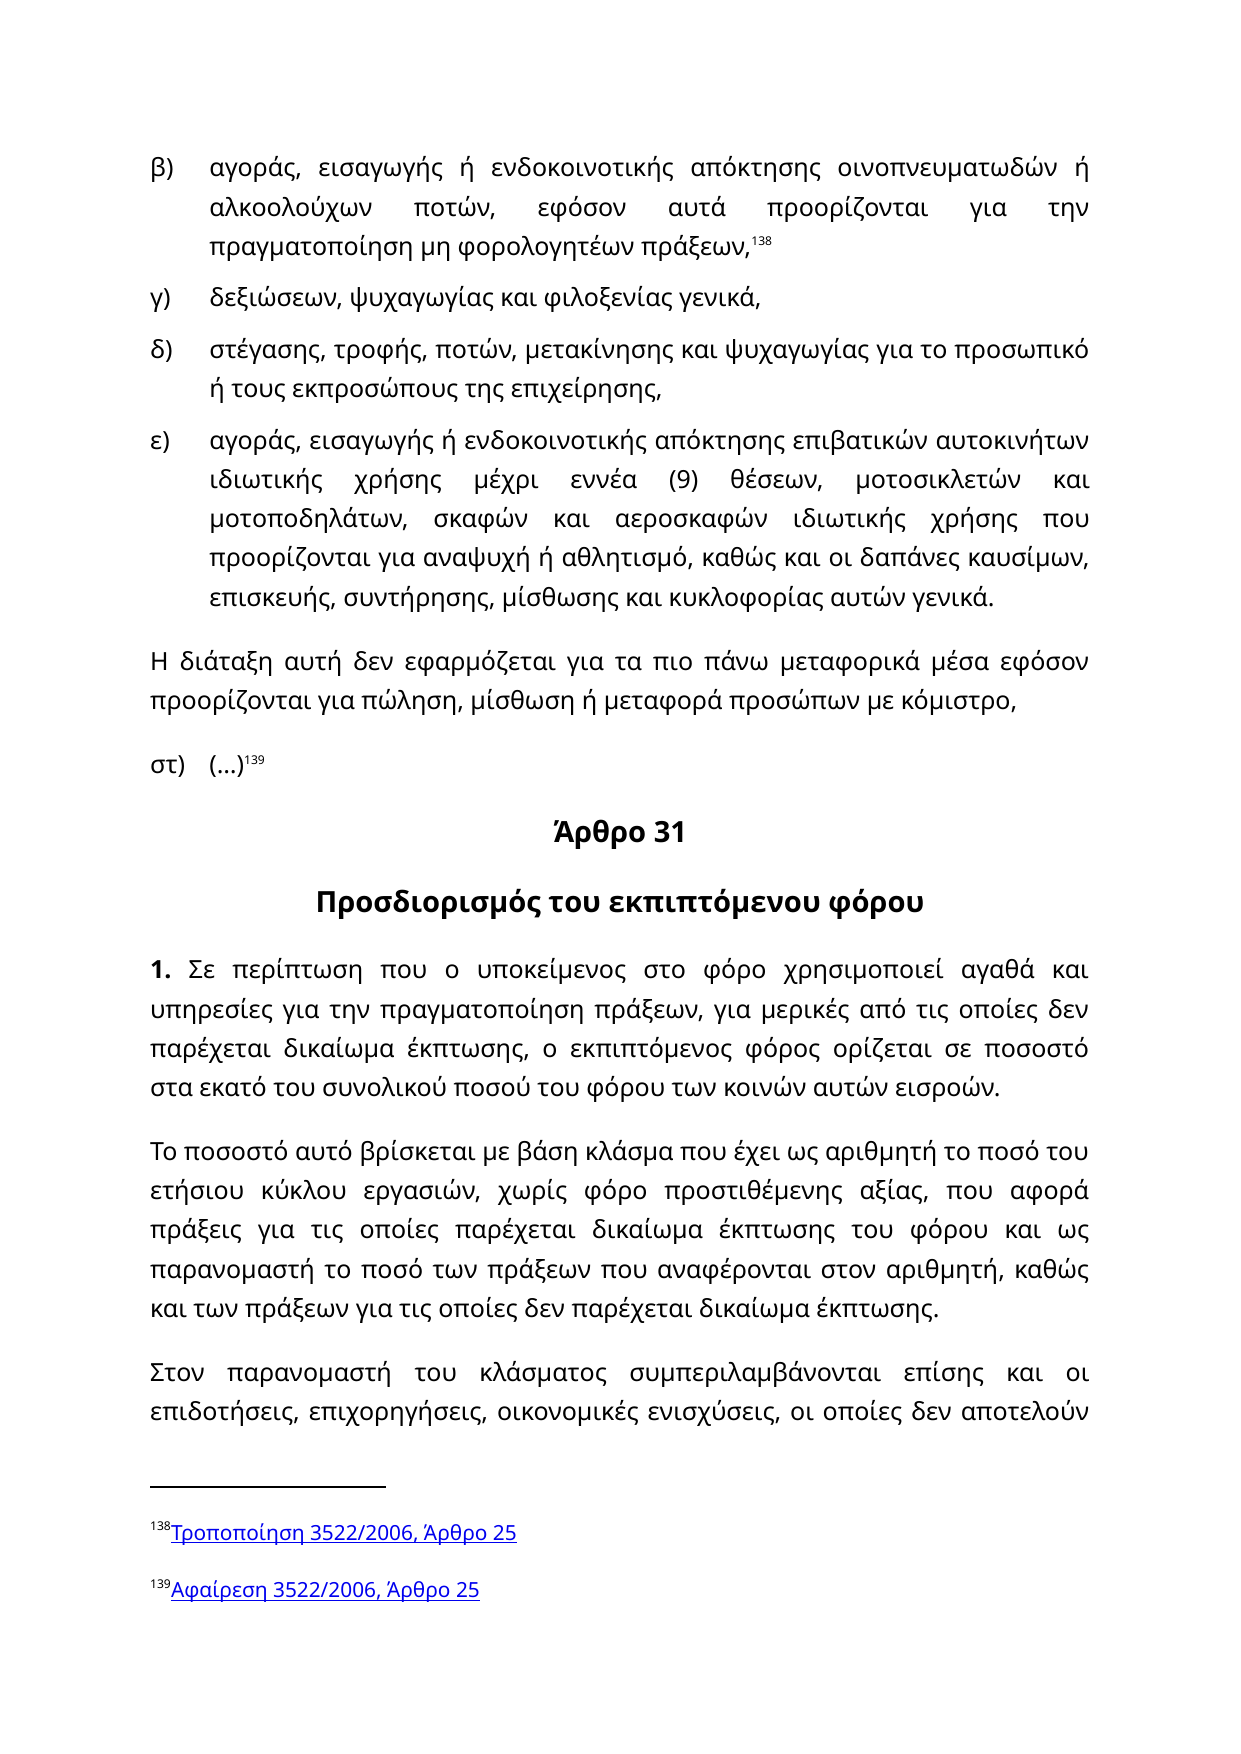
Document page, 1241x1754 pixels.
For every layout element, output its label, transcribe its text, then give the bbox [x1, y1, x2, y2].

text Τροποποίηση 3522/2006, Άρθρο 25 [150, 1518, 1090, 1546]
text Στον παρανομαστή του κλάσματος συμπεριλαμβάνονται επίσης και οι επιδοτήσεις, επιχορηγήσεις, οικονομικές ενισχύσεις, οι οποίες δεν αποτελούν [150, 1354, 1090, 1428]
text Το ποσοστό αυτό βρίσκεται με βάση κλάσμα που έχει ως αριθμητή το ποσό του ετήσιου κύκλου εργασιών, χωρίς φόρο προστιθέμενης αξίας, που αφορά πράξεις για τις οποίες παρέχεται δικαίωμα έκπτωσης του φόρου και ως παρανομαστή το ποσό των πράξεων που αναφέρονται στον αριθμητή, καθώς και των πράξεων για τις οποίες δεν παρέχεται δικαίωμα έκπτωσης. [150, 1134, 1090, 1324]
subtitle Άρθρο 31 [150, 811, 1090, 851]
subtitle Προσδιορισμός του εκπιπτόμενου φόρου [150, 881, 1090, 921]
text Αφαίρεση 3522/2006, Άρθρο 25 [150, 1576, 1090, 1604]
text 1. Σε περίπτωση που ο υποκείμενος στο φόρο χρησιμοποιεί αγαθά και υπηρεσίες για την πραγματοποίηση πράξεων, για μερικές από τις οποίες δεν παρέχεται δικαίωμα έκπτωσης, ο εκπιπτόμενος φόρος ορίζεται σε ποσοστό στα εκατό του συνολικού ποσού του φόρου των κοινών αυτών εισροών. [150, 952, 1090, 1104]
text Η διάταξη αυτή δεν εφαρμόζεται για τα πιο πάνω μεταφορικά μέσα εφόσον προορίζονται για πώληση, μίσθωση ή μεταφορά προσώπων με κόμιστρο, [150, 643, 1090, 717]
list β) αγοράς, εισαγωγής ή ενδοκοινοτικής απόκτησης οινοπνευματωδών ή αλκοολούχων ποτών, εφόσον αυτά προορίζονται για την πραγματοποίηση μη φορολογητέων πράξεων, [150, 150, 1090, 262]
list ε) αγοράς, εισαγωγής ή ενδοκοινοτικής απόκτησης επιβατικών αυτοκινήτων ιδιωτικής χρήσης μέχρι εννέα (9) θέσεων, μοτοσικλετών και μοτοποδηλάτων, σκαφών και αεροσκαφών ιδιωτικής χρήσης που προορίζονται για αναψυχή ή αθλητισμό, καθώς και οι δαπάνες καυσίμων, επισκευής, συντήρησης, μίσθωσης και κυκλοφορίας αυτών γενικά. [150, 422, 1090, 613]
list γ) δεξιώσεων, ψυχαγωγίας και φιλοξενίας γενικά, [150, 280, 1090, 314]
list στ) (…) [150, 747, 1090, 781]
list δ) στέγασης, τροφής, ποτών, μετακίνησης και ψυχαγωγίας για το προσωπικό ή τους εκπροσώπους της επιχείρησης, [150, 332, 1090, 405]
